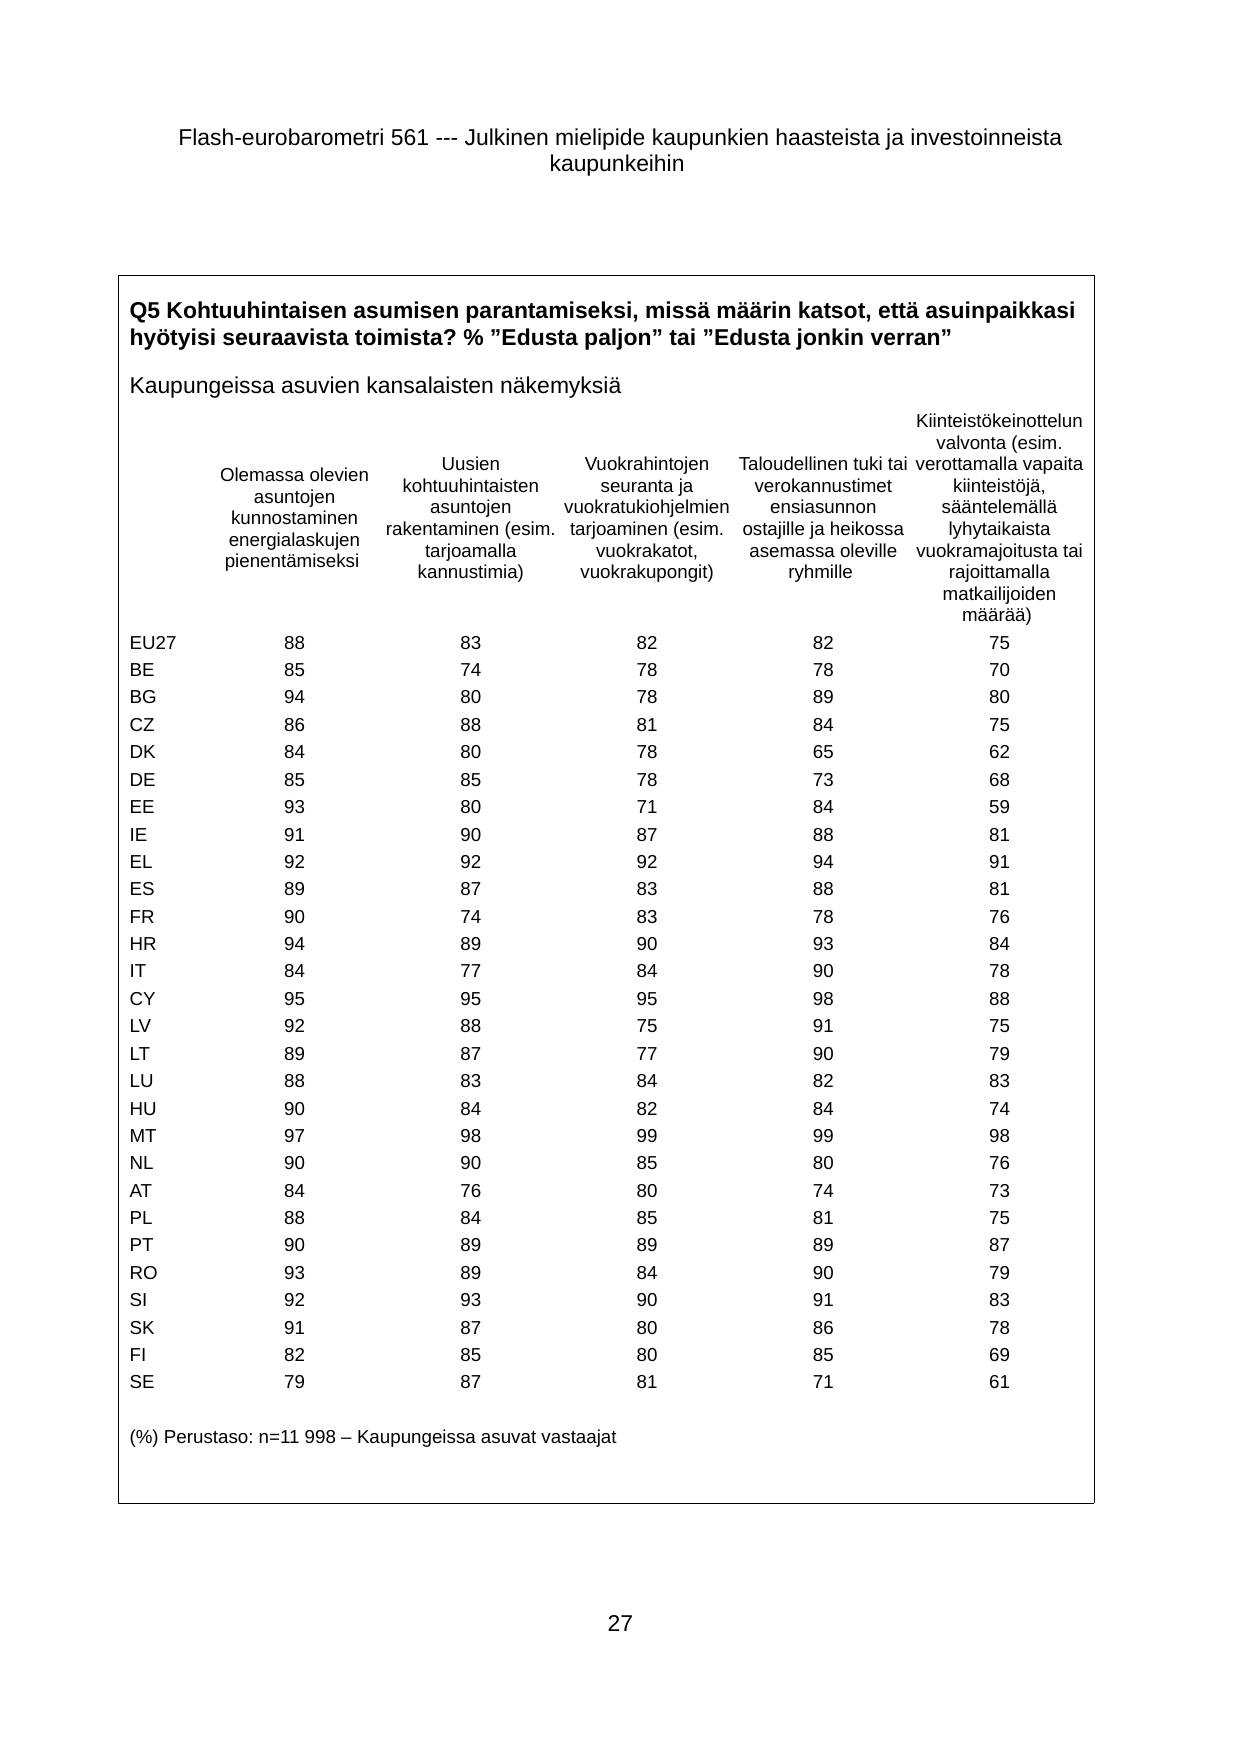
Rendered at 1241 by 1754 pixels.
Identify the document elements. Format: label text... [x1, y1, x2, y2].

table_cell 80 [559, 1314, 735, 1341]
table_cell 75 [559, 1012, 735, 1039]
table_cell NL [126, 1149, 206, 1177]
table_cell 83 [383, 629, 559, 656]
table_cell 89 [559, 1231, 735, 1259]
table_cell 90 [735, 1259, 911, 1286]
table_cell 89 [383, 1231, 559, 1259]
table_cell 87 [559, 820, 735, 848]
table_cell 80 [735, 1149, 911, 1177]
table_cell 93 [206, 1259, 382, 1286]
table_cell 87 [383, 875, 559, 903]
table_cell 97 [206, 1122, 382, 1149]
table_cell 84 [911, 930, 1087, 957]
table_cell 78 [911, 958, 1087, 985]
table_cell 83 [911, 1067, 1087, 1094]
table_cell 86 [735, 1314, 911, 1341]
table_cell 95 [559, 985, 735, 1012]
table_cell 62 [911, 738, 1087, 766]
table_cell 76 [911, 1149, 1087, 1177]
table_cell [383, 1396, 559, 1423]
table_cell EL [126, 848, 206, 875]
table_cell 98 [735, 985, 911, 1012]
table_cell 94 [206, 684, 382, 711]
table_cell (%) Perustaso: n=11 998 – Kaupungeissa asuvat vastaajat [126, 1423, 1087, 1451]
table_cell Kiinteistökeinottelun valvonta (esim. verottamalla vapaita kiinteistöjä, sääntelemällä lyhytaikaista vuokramajoitusta tai rajoittamalla matkailijoiden määrää) [911, 407, 1087, 629]
table_cell 80 [559, 1177, 735, 1204]
table_cell 89 [383, 1259, 559, 1286]
table_cell 87 [911, 1231, 1087, 1259]
table_cell Olemassa olevien asuntojen kunnostaminen energialaskujen pienentämiseksi [206, 407, 382, 629]
table_cell 93 [206, 793, 382, 820]
table_cell 84 [735, 711, 911, 738]
table_cell 81 [911, 875, 1087, 903]
table_cell 84 [383, 1204, 559, 1231]
table_cell 68 [911, 766, 1087, 793]
table_cell 85 [559, 1204, 735, 1231]
table_cell 82 [735, 629, 911, 656]
table_cell 88 [735, 875, 911, 903]
table_cell SK [126, 1314, 206, 1341]
table_cell 88 [383, 711, 559, 738]
table_cell 88 [735, 820, 911, 848]
table_cell EE [126, 793, 206, 820]
table_cell 84 [735, 793, 911, 820]
table_cell 91 [206, 1314, 382, 1341]
table_cell 80 [383, 738, 559, 766]
table_cell HR [126, 930, 206, 957]
table_cell [559, 1396, 735, 1423]
table_cell 91 [735, 1286, 911, 1313]
table_cell 90 [383, 820, 559, 848]
table_cell 92 [206, 848, 382, 875]
table_cell HU [126, 1094, 206, 1122]
table_cell 93 [735, 930, 911, 957]
table_cell 99 [559, 1122, 735, 1149]
table_cell 83 [559, 903, 735, 930]
table_cell 91 [911, 848, 1087, 875]
table_cell BE [126, 656, 206, 683]
table_cell 61 [911, 1368, 1087, 1396]
table_cell 80 [383, 793, 559, 820]
table_cell 79 [911, 1040, 1087, 1067]
table_cell 85 [383, 1341, 559, 1368]
table_cell 89 [206, 1040, 382, 1067]
table_cell PT [126, 1231, 206, 1259]
table_cell LU [126, 1067, 206, 1094]
table_cell IT [126, 958, 206, 985]
table_cell 95 [206, 985, 382, 1012]
table_cell 90 [735, 958, 911, 985]
table_cell AT [126, 1177, 206, 1204]
table_cell SI [126, 1286, 206, 1313]
table_cell Taloudellinen tuki tai verokannustimet ensiasunnon ostajille ja heikossa asemassa oleville ryhmille [735, 407, 911, 629]
table_cell 81 [559, 1368, 735, 1396]
table_cell 79 [911, 1259, 1087, 1286]
table_cell DE [126, 766, 206, 793]
table_cell 69 [911, 1341, 1087, 1368]
table_cell 98 [383, 1122, 559, 1149]
table_cell 91 [206, 820, 382, 848]
table_cell 84 [559, 958, 735, 985]
table_cell 88 [383, 1012, 559, 1039]
table_cell 82 [559, 629, 735, 656]
table_cell LT [126, 1040, 206, 1067]
table_cell 85 [206, 656, 382, 683]
table_cell 74 [735, 1177, 911, 1204]
table_cell 75 [911, 1012, 1087, 1039]
table_cell EU27 [126, 629, 206, 656]
table_cell 84 [735, 1094, 911, 1122]
table_cell [126, 1396, 206, 1423]
table_cell 84 [206, 738, 382, 766]
table_cell [735, 1396, 911, 1423]
table_cell 74 [911, 1094, 1087, 1122]
table_cell 95 [383, 985, 559, 1012]
table_cell 75 [911, 711, 1087, 738]
table_cell FR [126, 903, 206, 930]
table_cell 75 [911, 1204, 1087, 1231]
table_cell 59 [911, 793, 1087, 820]
table_cell 86 [206, 711, 382, 738]
table_cell 87 [383, 1314, 559, 1341]
table_cell 89 [206, 875, 382, 903]
table_cell 99 [735, 1122, 911, 1149]
table_header Q5 Kohtuuhintaisen asumisen parantamiseksi, missä määrin katsot, että asuinpaikkasi hyötyisi seuraavista toimista? % ”Edusta paljon” tai ”Edusta jonkin verran” [126, 284, 1087, 363]
table_cell 78 [559, 738, 735, 766]
table_cell 82 [206, 1341, 382, 1368]
table_cell 89 [383, 930, 559, 957]
table_cell 90 [559, 930, 735, 957]
table_cell 75 [911, 629, 1087, 656]
table_cell 73 [735, 766, 911, 793]
table_cell 84 [559, 1259, 735, 1286]
table_cell 90 [206, 1149, 382, 1177]
table_cell RO [126, 1259, 206, 1286]
table_cell Kaupungeissa asuvien kansalaisten näkemyksiä [126, 363, 1087, 407]
table_cell 90 [383, 1149, 559, 1177]
table_cell 91 [735, 1012, 911, 1039]
table_cell 93 [383, 1286, 559, 1313]
table_cell 88 [911, 985, 1087, 1012]
table_cell 65 [735, 738, 911, 766]
table_cell [911, 1396, 1087, 1423]
table_cell SE [126, 1368, 206, 1396]
table_cell 81 [559, 711, 735, 738]
table_cell 90 [206, 903, 382, 930]
table_cell 84 [383, 1094, 559, 1122]
table_cell 88 [206, 629, 382, 656]
table_cell 92 [206, 1286, 382, 1313]
table_cell 98 [911, 1122, 1087, 1149]
table_cell PL [126, 1204, 206, 1231]
table_cell 90 [559, 1286, 735, 1313]
table_cell 74 [383, 903, 559, 930]
table_cell MT [126, 1122, 206, 1149]
table_cell 84 [206, 958, 382, 985]
table_cell 94 [735, 848, 911, 875]
table_cell 84 [206, 1177, 382, 1204]
table_cell Uusien kohtuuhintaisten asuntojen rakentaminen (esim. tarjoamalla kannustimia) [383, 407, 559, 629]
table_cell 88 [206, 1204, 382, 1231]
table_cell 78 [559, 766, 735, 793]
table_cell IE [126, 820, 206, 848]
table_cell 94 [206, 930, 382, 957]
table_cell 83 [911, 1286, 1087, 1313]
table_cell 92 [559, 848, 735, 875]
table_cell 82 [559, 1094, 735, 1122]
table_cell 85 [383, 766, 559, 793]
table_cell 89 [735, 684, 911, 711]
table_cell 83 [383, 1067, 559, 1094]
table_cell 90 [206, 1094, 382, 1122]
table_cell 78 [911, 1314, 1087, 1341]
table_cell 87 [383, 1040, 559, 1067]
table_cell 90 [735, 1040, 911, 1067]
table_cell 80 [559, 1341, 735, 1368]
table_cell FI [126, 1341, 206, 1368]
table_cell 82 [735, 1067, 911, 1094]
table_cell DK [126, 738, 206, 766]
table_cell 92 [383, 848, 559, 875]
table_cell CY [126, 985, 206, 1012]
table_cell 85 [559, 1149, 735, 1177]
table_cell 78 [735, 903, 911, 930]
table_cell 83 [559, 875, 735, 903]
table_cell 77 [383, 958, 559, 985]
table_cell 92 [206, 1012, 382, 1039]
table_cell 84 [559, 1067, 735, 1094]
table_cell 89 [735, 1231, 911, 1259]
table_cell 85 [735, 1341, 911, 1368]
table_cell 76 [911, 903, 1087, 930]
table_cell 81 [735, 1204, 911, 1231]
table_cell 85 [206, 766, 382, 793]
table_cell 78 [559, 656, 735, 683]
table_cell 81 [911, 820, 1087, 848]
table_cell 70 [911, 656, 1087, 683]
table_cell LV [126, 1012, 206, 1039]
table_cell 80 [383, 684, 559, 711]
table_cell CZ [126, 711, 206, 738]
table_cell 78 [735, 656, 911, 683]
table_cell 71 [559, 793, 735, 820]
table_cell 87 [383, 1368, 559, 1396]
table_cell 80 [911, 684, 1087, 711]
table_cell [206, 1396, 382, 1423]
table_cell [126, 407, 206, 629]
table_cell 88 [206, 1067, 382, 1094]
table_cell 71 [735, 1368, 911, 1396]
table_cell 73 [911, 1177, 1087, 1204]
table_cell 78 [559, 684, 735, 711]
table_cell Vuokrahintojen seuranta ja vuokratukiohjelmien tarjoaminen (esim. vuokrakatot, vuokrakupongit) [559, 407, 735, 629]
table_cell 77 [559, 1040, 735, 1067]
table_cell 76 [383, 1177, 559, 1204]
table_cell ES [126, 875, 206, 903]
table_cell 74 [383, 656, 559, 683]
table_cell 79 [206, 1368, 382, 1396]
table_cell BG [126, 684, 206, 711]
table_cell 90 [206, 1231, 382, 1259]
